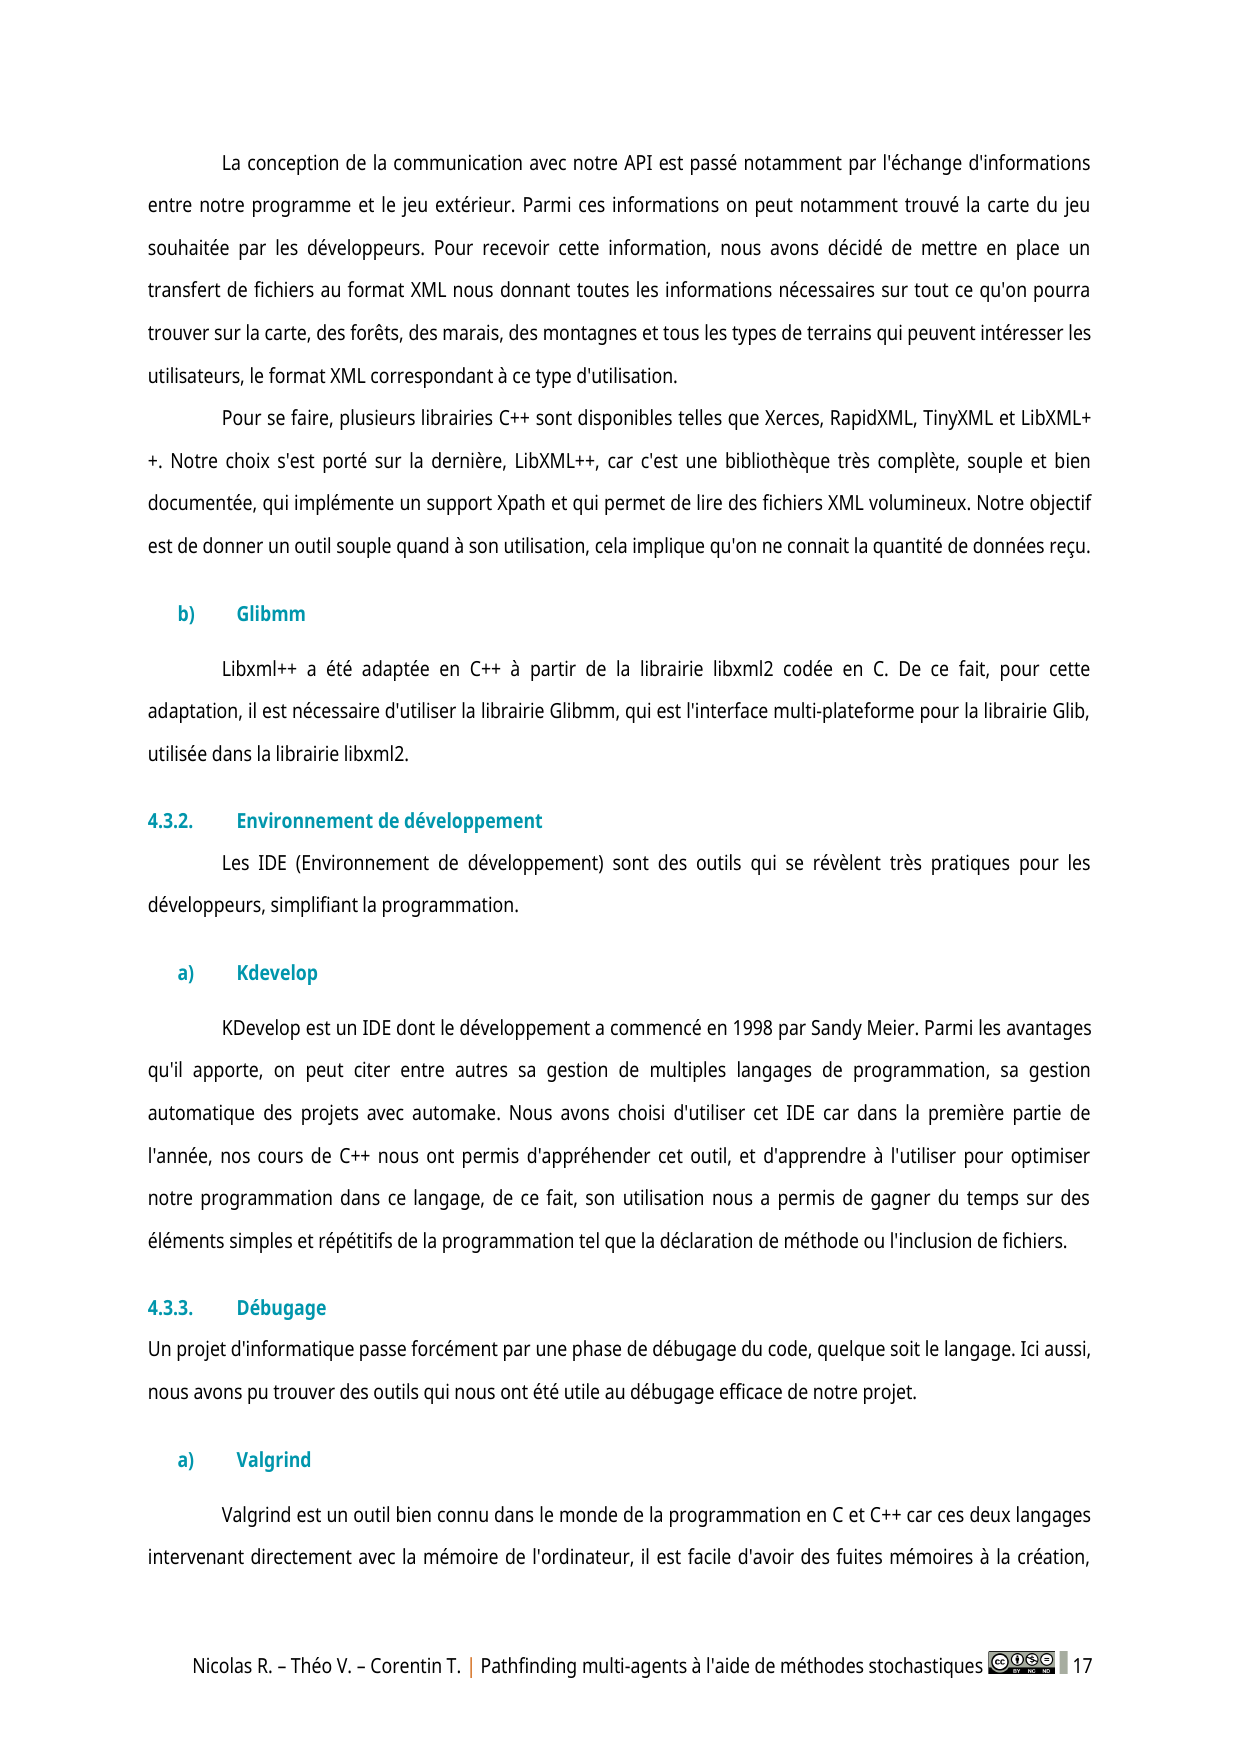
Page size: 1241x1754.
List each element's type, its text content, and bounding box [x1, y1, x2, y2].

text KDevelop est un IDE dont le développement a commencé en 1998 par Sandy Meier. Parmi les avantages qu'il apporte, on peut citer entre autres sa gestion de multiples langages de programmation, sa gestion automatique des projets avec automake. Nous avons choisi d'utiliser cet IDE car dans la première partie de l'année, nos cours de C++ nous ont permis d'appréhender cet outil, et d'apprendre à l'utiliser pour optimiser notre programmation dans ce langage, de ce fait, son utilisation nous a permis de gagner du temps sur des éléments simples et répétitifs de la programmation tel que la déclaration de méthode ou l'inclusion de fichiers. [148, 1013, 1092, 1254]
text Pour se faire, plusieurs librairies C++ sont disponibles telles que Xerces, RapidXML, TinyXML et LibXML++. Notre choix s'est porté sur la dernière, LibXML++, car c'est une bibliothèque très complète, souple et bien documentée, qui implémente un support Xpath et qui permet de lire des fichiers XML volumineux. Notre objectif est de donner un outil souple quand à son utilisation, cela implique qu'on ne connait la quantité de données reçu. [148, 403, 1092, 559]
picture [1059, 1651, 1068, 1674]
subtitle Kdevelop [177, 958, 1092, 986]
subtitle Glibmm [177, 599, 1092, 627]
text Les IDE (Environnement de développement) sont des outils qui se révèlent très pratiques pour les développeurs, simplifiant la programmation. [148, 848, 1092, 919]
subtitle Environnement de développement [148, 807, 1092, 835]
subtitle Débugage [148, 1293, 1092, 1322]
text Valgrind est un outil bien connu dans le monde de la programmation en C et C++ car ces deux langages intervenant directement avec la mémoire de l'ordinateur, il est facile d'avoir des fuites mémoires à la création, [148, 1500, 1092, 1571]
text Libxml++ a été adaptée en C++ à partir de la librairie libxml2 codée en C. De ce fait, pour cette adaptation, il est nécessaire d'utiliser la librairie Glibmm, qui est l'interface multi-plateforme pour la librairie Glib, utilisée dans la librairie libxml2. [148, 654, 1092, 767]
subtitle Valgrind [177, 1445, 1092, 1473]
picture [988, 1651, 1055, 1674]
text Un projet d'informatique passe forcément par une phase de débugage du code, quelque soit le langage. Ici aussi, nous avons pu trouver des outils qui nous ont été utile au débugage efficace de notre projet. [148, 1334, 1092, 1406]
text La conception de la communication avec notre API est passé notamment par l'échange d'informations entre notre programme et le jeu extérieur. Parmi ces informations on peut notamment trouvé la carte du jeu souhaitée par les développeurs. Pour recevoir cette information, nous avons décidé de mettre en place un transfert de fichiers au format XML nous donnant toutes les informations nécessaires sur tout ce qu'on pourra trouver sur la carte, des forêts, des marais, des montagnes et tous les types de terrains qui peuvent intéresser les utilisateurs, le format XML correspondant à ce type d'utilisation. [148, 148, 1092, 389]
